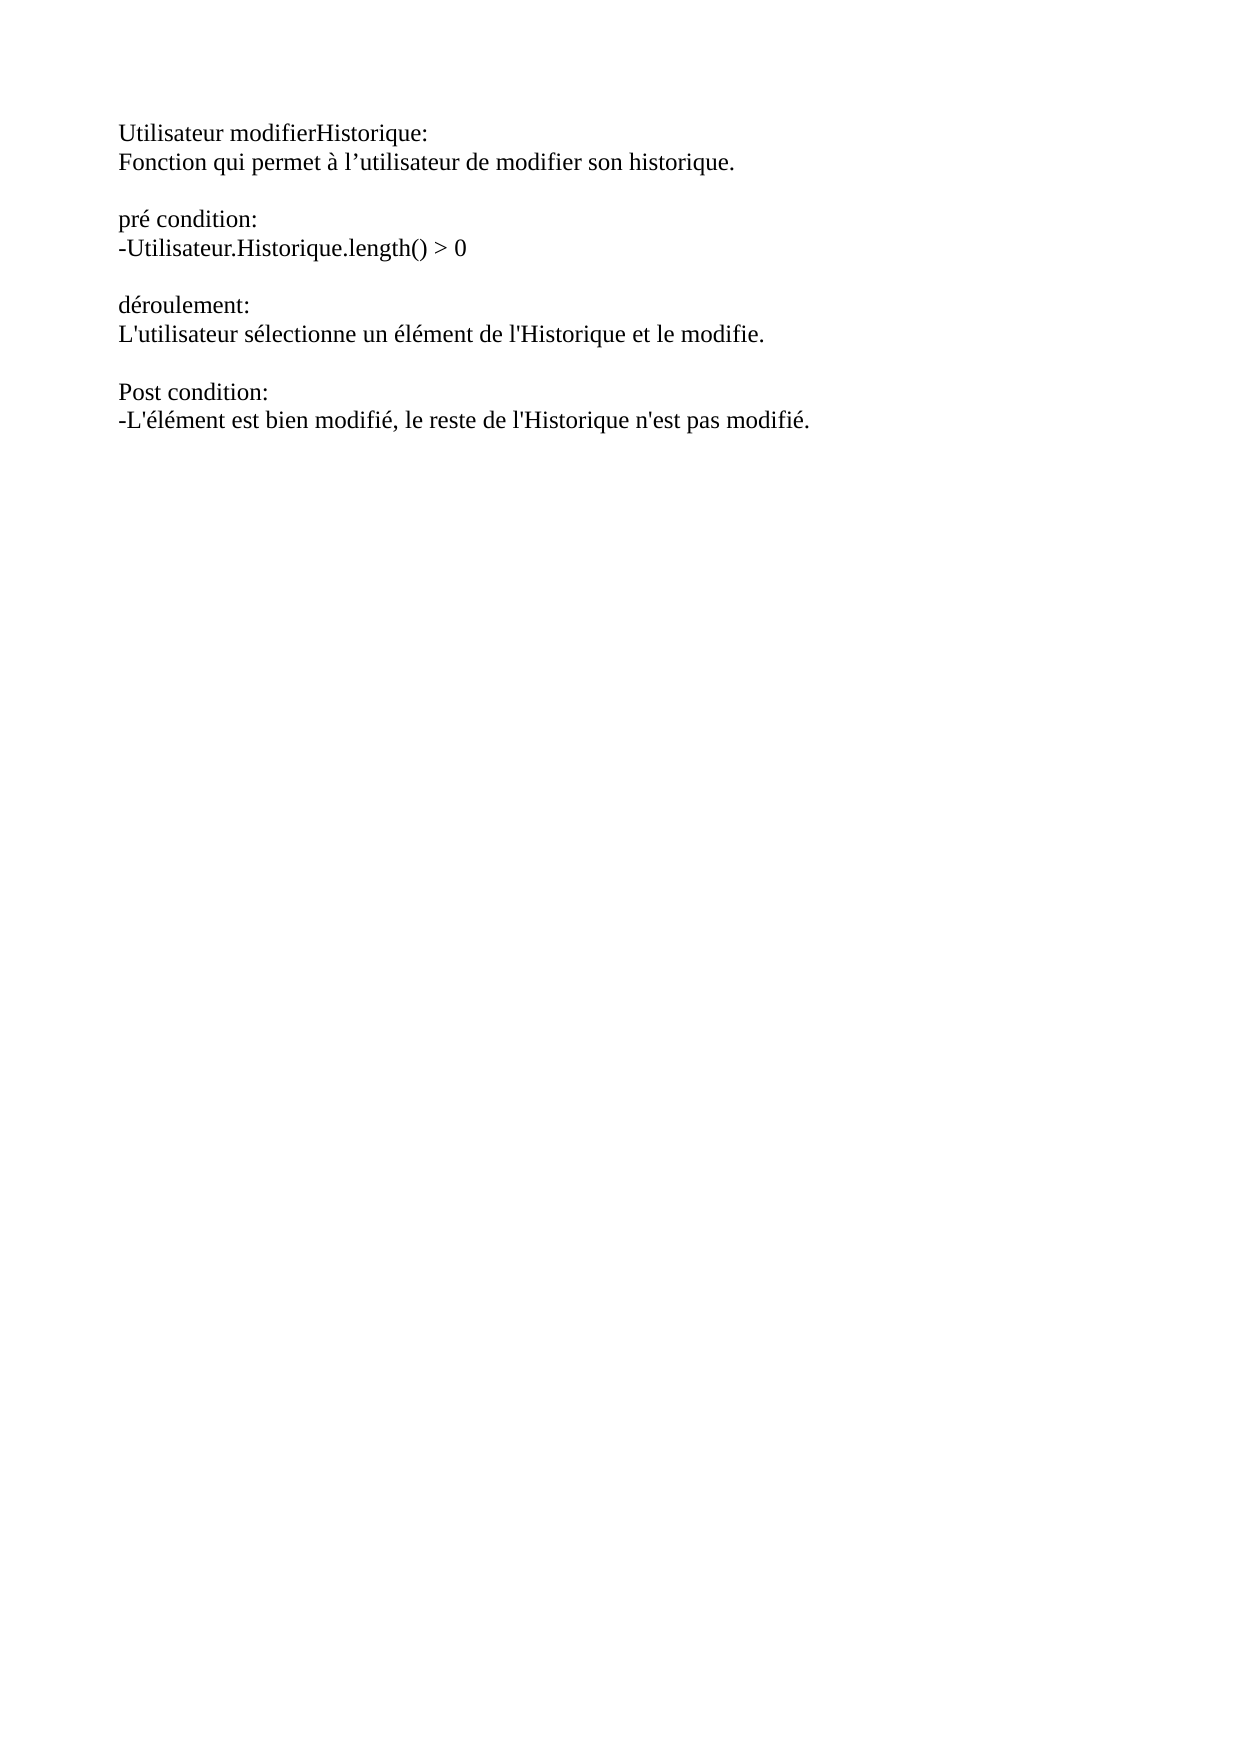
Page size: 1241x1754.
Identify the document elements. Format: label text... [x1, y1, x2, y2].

text [118, 1556, 1122, 1613]
text Utilisateur modifierHistorique: Fonction qui permet à l’utilisateur de modifier son historique. pré condition: -Utilisateur.Historique.length() > 0 déroulement: L'utilisateur sélectionne un élément de l'Historique et le modifie. Post condition: -L'élément est bien modifié, le reste de l'Historique n'est pas modifié. [118, 118, 1122, 492]
